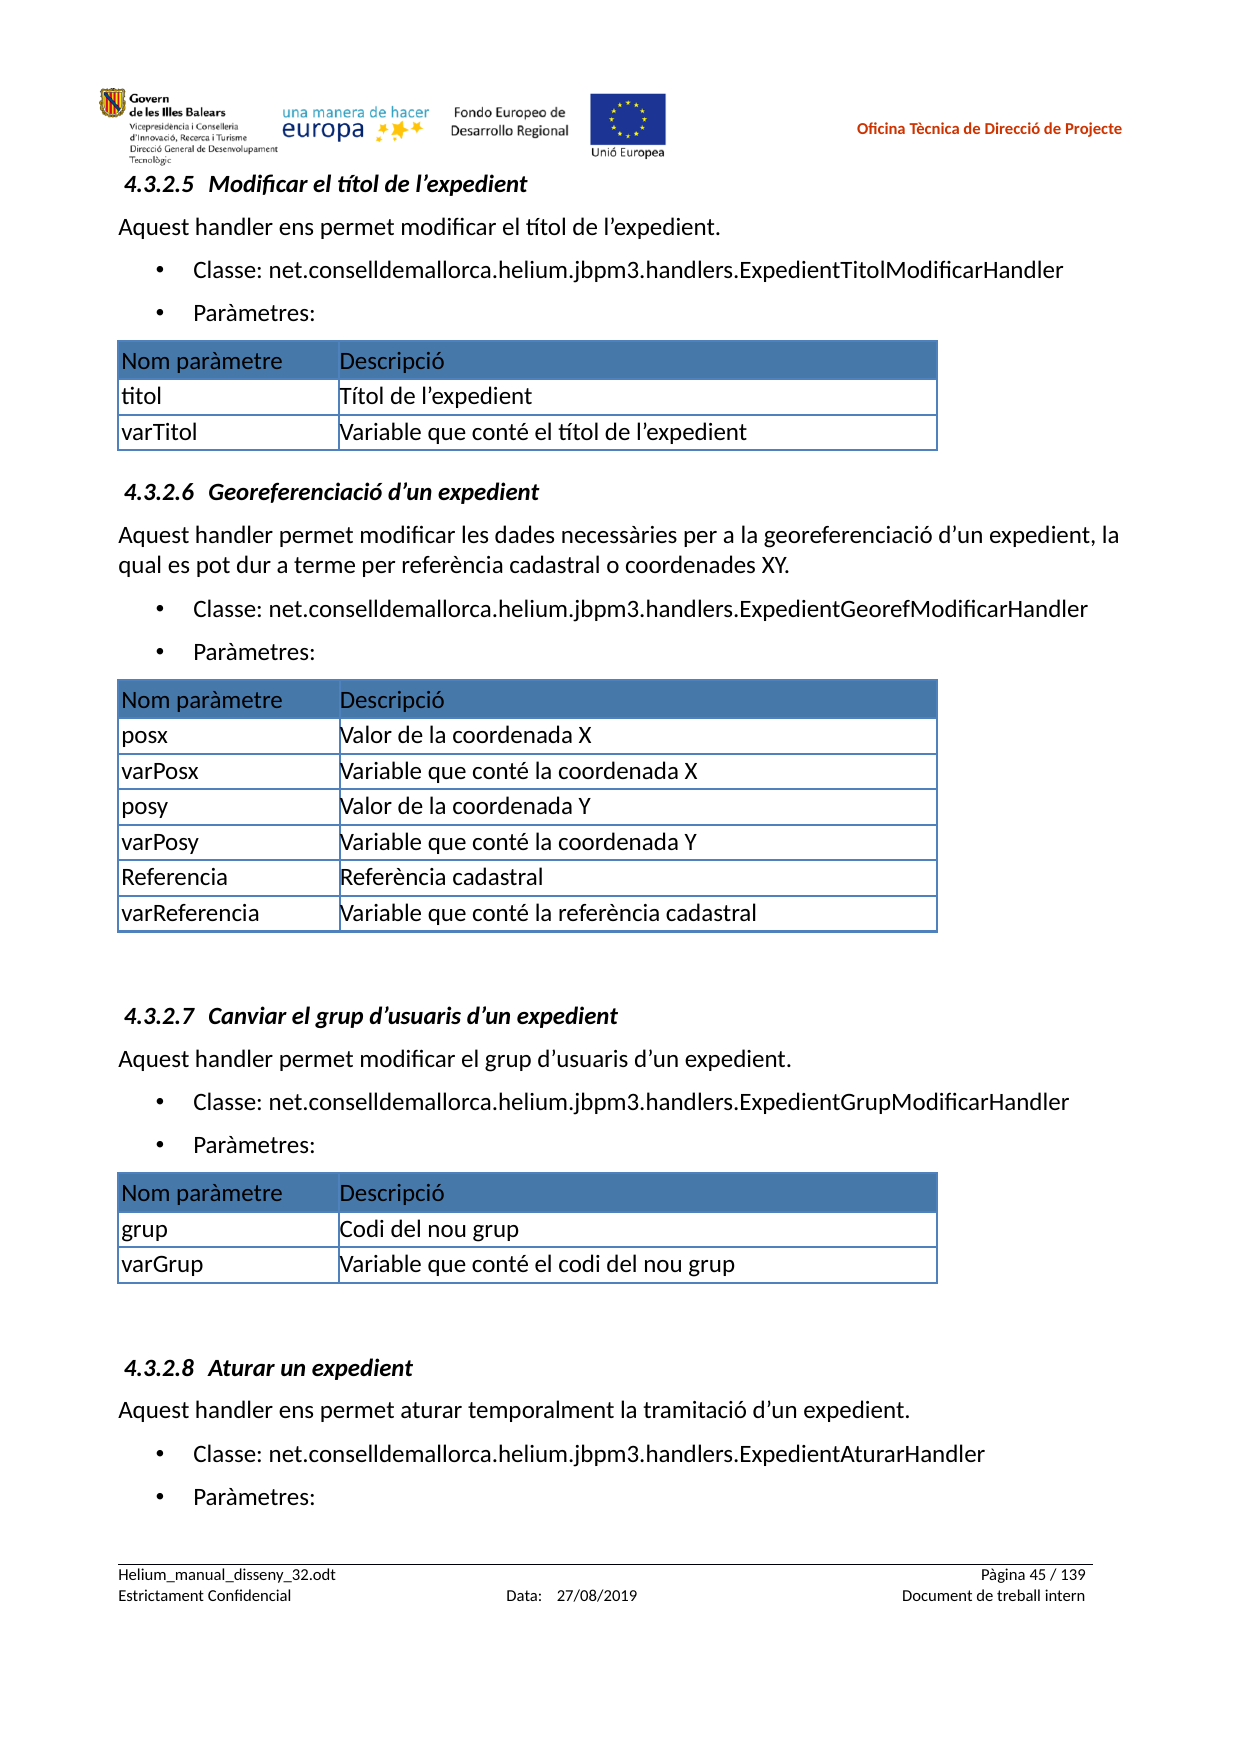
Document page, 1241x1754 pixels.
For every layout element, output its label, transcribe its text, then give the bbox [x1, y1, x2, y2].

picture [99, 87, 668, 166]
list Paràmetres: [156, 1129, 1122, 1160]
table_header Descripció [340, 1174, 936, 1211]
subtitle Aturar un expedient [118, 1352, 1122, 1382]
table_cell Referencia [119, 861, 339, 895]
subtitle Canviar el grup d’usuaris d’un expedient [118, 1000, 1122, 1031]
table_cell Variable que conté la coordenada X [341, 755, 936, 788]
list Paràmetres: [156, 297, 1122, 327]
list Classe: net.conselldemallorca.helium.jbpm3.handlers.ExpedientTitolModificarHandler [156, 254, 1122, 284]
table_header Nom paràmetre [119, 1174, 338, 1211]
table_cell Codi del nou grup [340, 1213, 936, 1246]
list Classe: net.conselldemallorca.helium.jbpm3.handlers.ExpedientGeorefModificarHandler [156, 593, 1122, 623]
table_cell varTitol [119, 416, 338, 449]
table_cell varReferencia [119, 897, 339, 930]
table_header Nom paràmetre [119, 342, 338, 378]
table_cell Variable que conté el codi del nou grup [340, 1248, 936, 1282]
text Aquest handler ens permet aturar temporalment la tramitació d’un expedient. [118, 1395, 1122, 1425]
table_header Nom paràmetre [119, 681, 339, 717]
subtitle Georeferenciació d’un expedient [118, 476, 1122, 507]
list Paràmetres: [156, 1481, 1122, 1511]
table_cell posx [119, 719, 339, 753]
table_cell grup [119, 1213, 338, 1246]
table_cell Variable que conté la referència cadastral [341, 897, 936, 930]
table_cell Variable que conté el títol de l’expedient [340, 416, 936, 449]
table_cell Variable que conté la coordenada Y [341, 826, 936, 859]
table_cell varGrup [119, 1248, 338, 1282]
table_cell posy [119, 790, 339, 824]
table_cell Referència cadastral [341, 861, 936, 895]
table_header Descripció [341, 681, 936, 717]
table_cell varPosx [119, 755, 339, 788]
subtitle Modificar el títol de l’expedient [118, 168, 1122, 198]
table_cell varPosy [119, 826, 339, 859]
table_cell Valor de la coordenada Y [341, 790, 936, 824]
table_header Descripció [340, 342, 936, 378]
table_cell Títol de l’expedient [340, 380, 936, 414]
list Classe: net.conselldemallorca.helium.jbpm3.handlers.ExpedientGrupModificarHandler [156, 1086, 1122, 1117]
table_cell Valor de la coordenada X [341, 719, 936, 753]
table_cell titol [119, 380, 338, 414]
text Aquest handler permet modificar el grup d’usuaris d’un expedient. [118, 1043, 1122, 1074]
text Aquest handler permet modificar les dades necessàries per a la georeferenciació d’un expedient, la qual es pot dur a terme per referència cadastral o coordenades XY. [118, 519, 1122, 580]
list Paràmetres: [156, 636, 1122, 666]
text Aquest handler ens permet modificar el títol de l’expedient. [118, 211, 1122, 241]
list Classe: net.conselldemallorca.helium.jbpm3.handlers.ExpedientAturarHandler [156, 1438, 1122, 1468]
